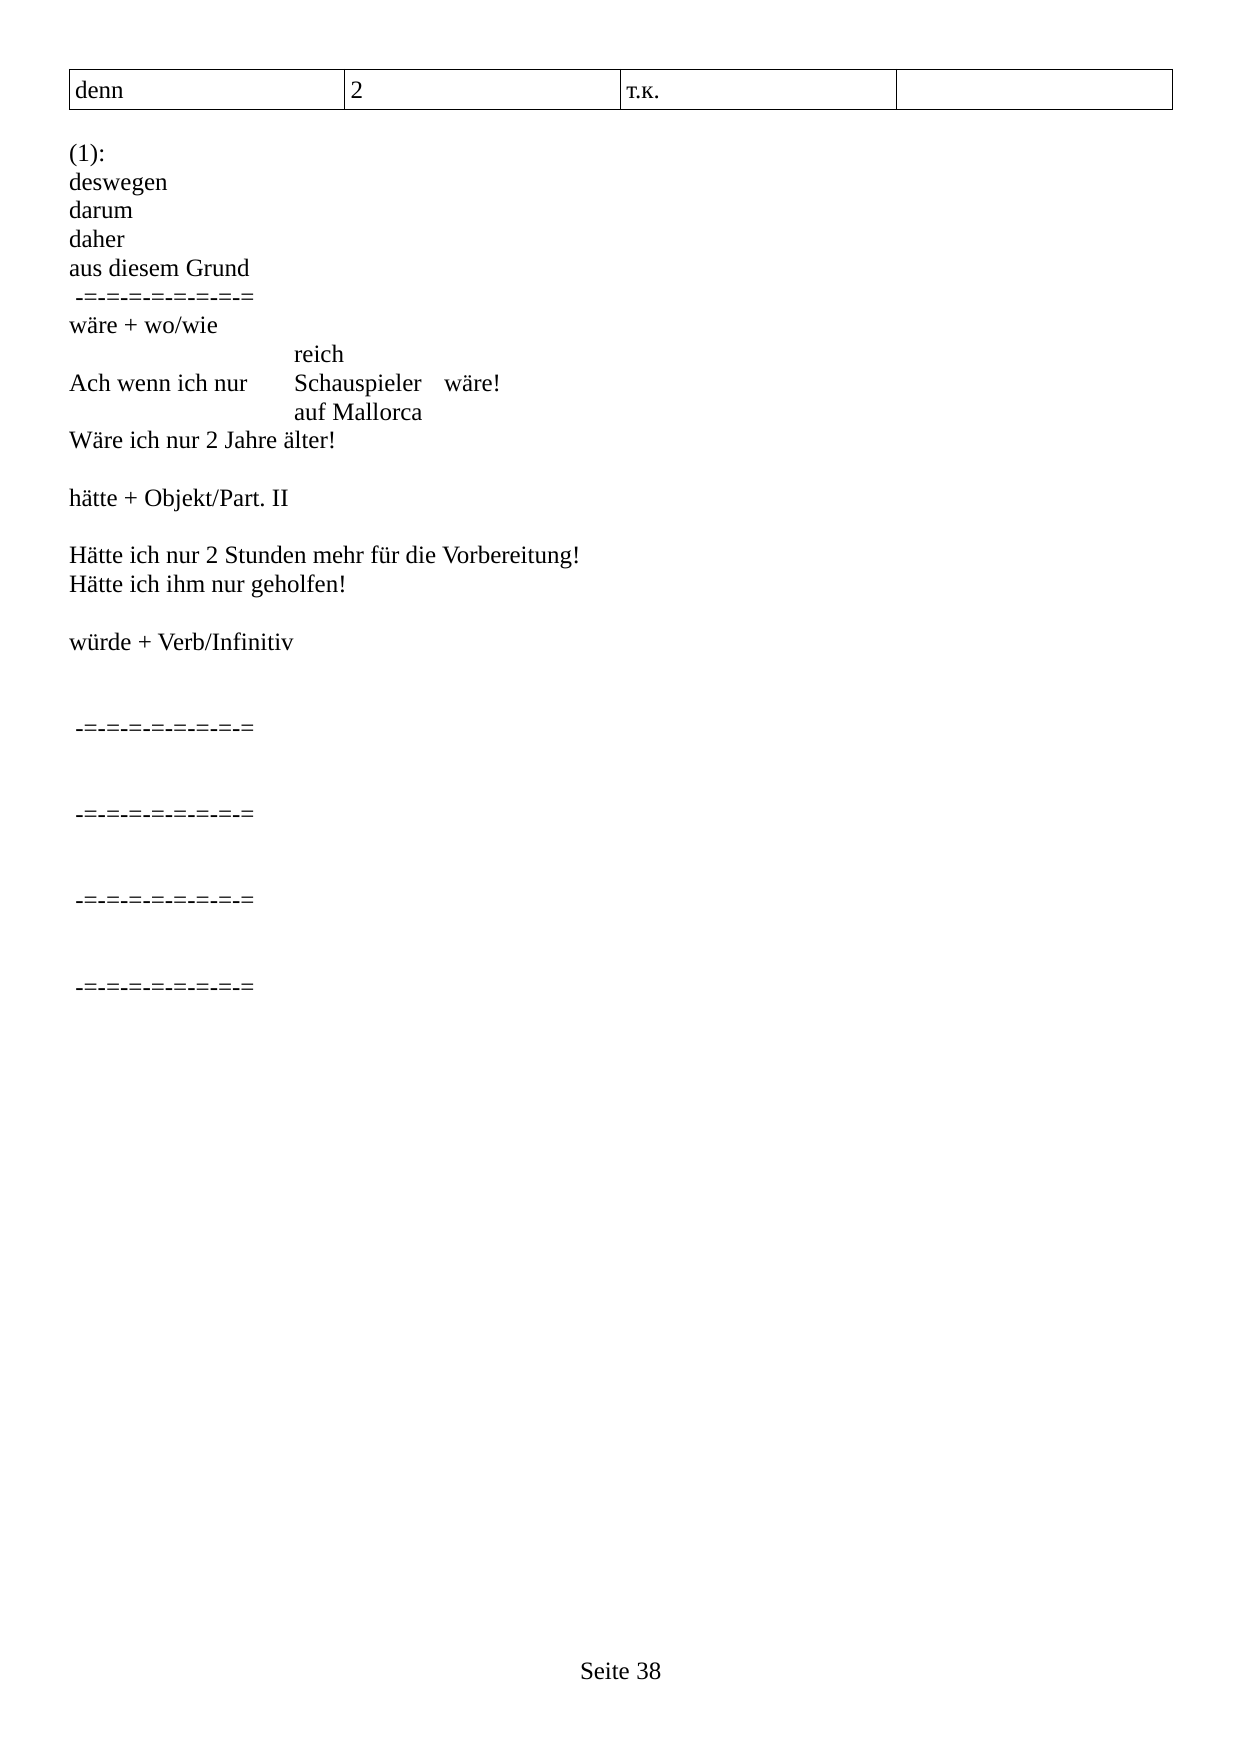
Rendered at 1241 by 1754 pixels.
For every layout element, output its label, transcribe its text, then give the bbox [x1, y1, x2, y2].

text Hätte ich ihm nur geholfen! [69, 569, 1172, 598]
text -=-=-=-=-=-=-=-= [69, 886, 1172, 914]
text -=-=-=-=-=-=-=-= [69, 282, 1172, 311]
text -=-=-=-=-=-=-=-= [69, 799, 1172, 828]
text -=-=-=-=-=-=-=-= [69, 972, 1172, 1001]
table_cell [897, 70, 1172, 109]
table_cell т.к. [621, 70, 896, 109]
text -=-=-=-=-=-=-=-= [69, 713, 1172, 742]
table_cell 2 [345, 70, 620, 109]
text (1): [69, 138, 1172, 167]
text Ach wenn ich nur Schauspieler wäre! [69, 368, 1172, 397]
text darum [69, 196, 1172, 224]
table_cell denn [70, 70, 344, 109]
text wäre + wo/wie [69, 311, 1172, 339]
text auf Mallorca [69, 397, 1172, 426]
text Wäre ich nur 2 Jahre älter! [69, 426, 1172, 454]
text aus diesem Grund [69, 253, 1172, 282]
text deswegen [69, 167, 1172, 196]
text daher [69, 224, 1172, 253]
text würde + Verb/Infinitiv [69, 627, 1172, 656]
text Hätte ich nur 2 Stunden mehr für die Vorbereitung! [69, 541, 1172, 569]
text reich [69, 339, 1172, 368]
text hätte + Objekt/Part. II [69, 483, 1172, 512]
